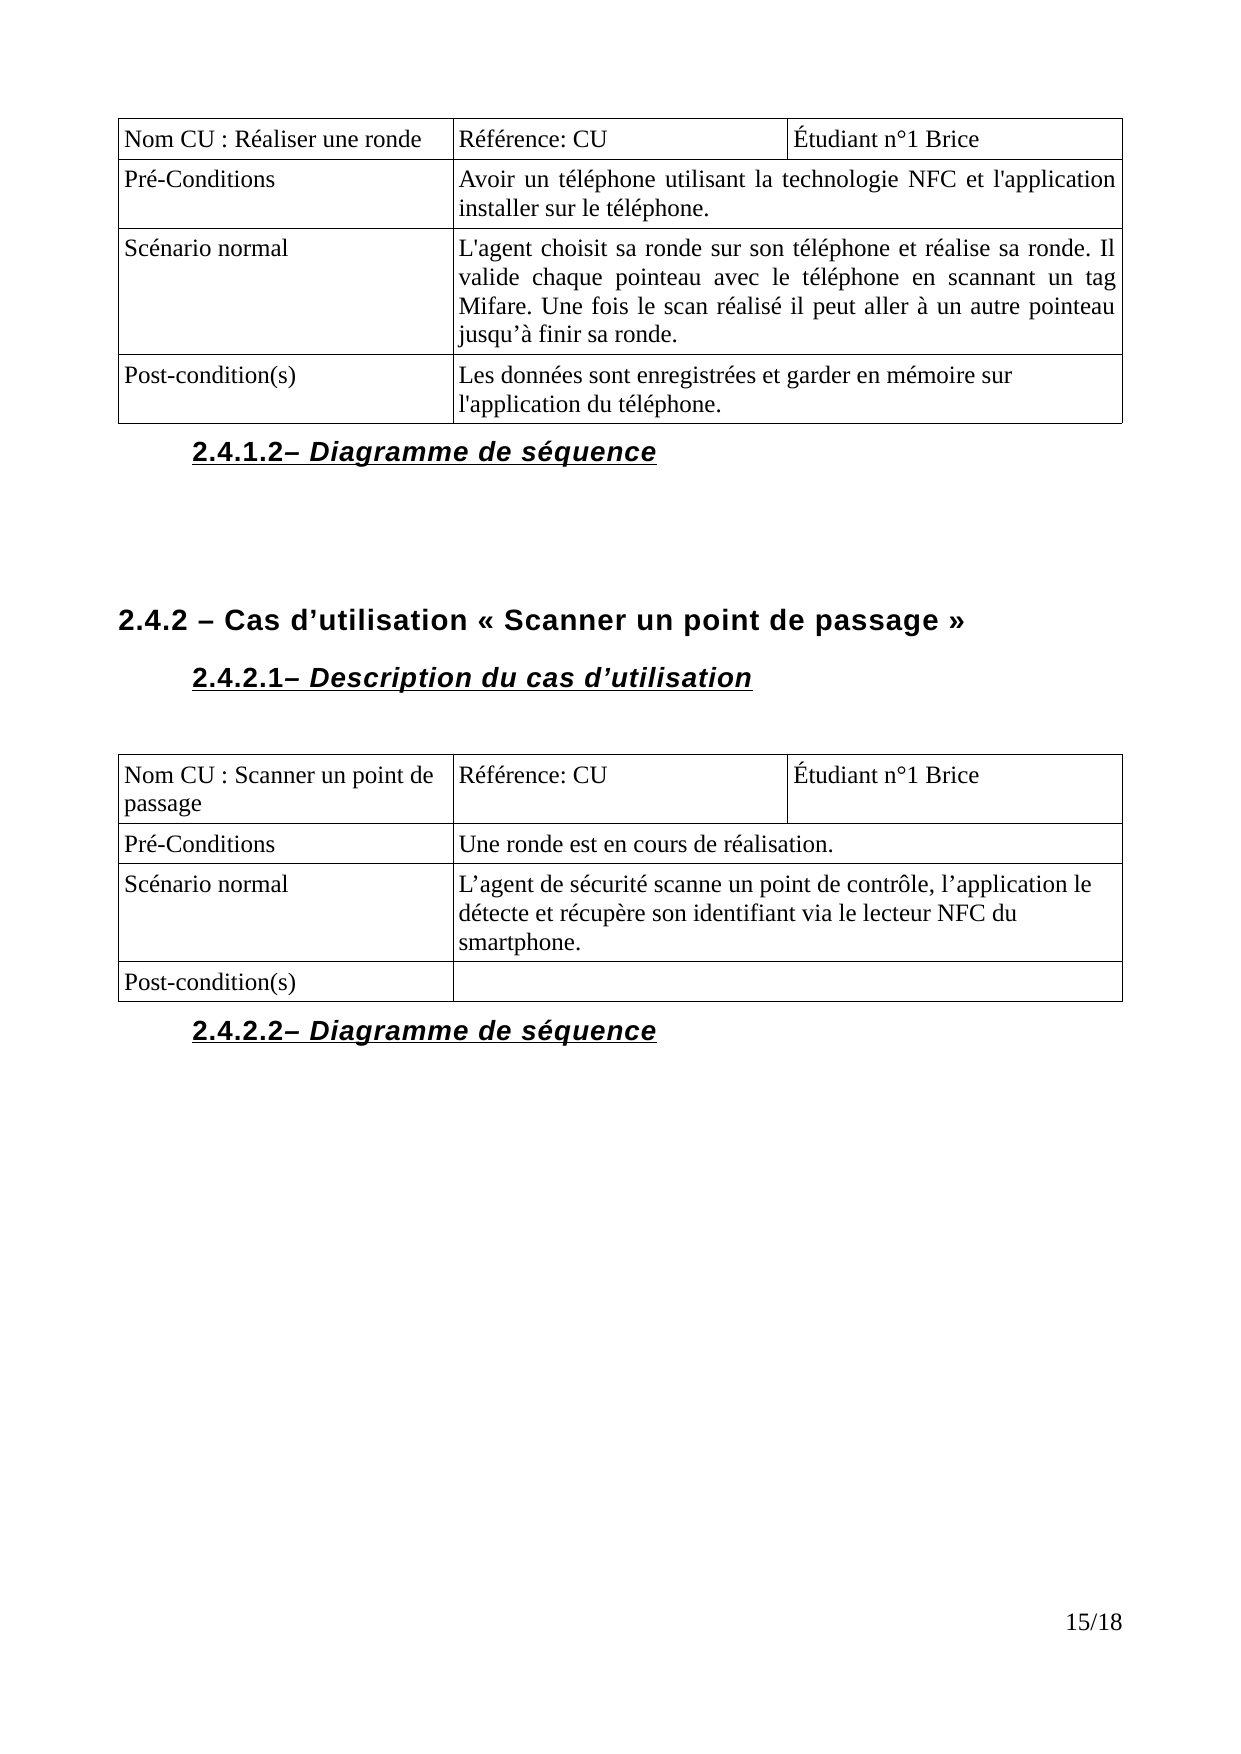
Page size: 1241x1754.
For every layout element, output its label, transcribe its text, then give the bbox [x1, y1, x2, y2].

table_cell Avoir un téléphone utilisant la technologie NFC et l'application installer sur le téléphone. [454, 160, 1122, 227]
table_cell Les données sont enregistrées et garder en mémoire sur l'application du téléphone. [454, 355, 1122, 423]
subtitle 2.4.2 – Cas d’utilisation « Scanner un point de passage » [118, 603, 1122, 637]
subtitle 2.4.1.2– Diagramme de séquence [118, 436, 1122, 468]
table_cell L’agent de sécurité scanne un point de contrôle, l’application le détecte et récupère son identifiant via le lecteur NFC du smartphone. [454, 864, 1122, 961]
table_header Nom CU : Réaliser une ronde [119, 119, 453, 158]
table_header Étudiant n°1 Brice [788, 119, 1122, 158]
table_cell Une ronde est en cours de réalisation. [454, 824, 1122, 863]
table_header Nom CU : Scanner un point de passage [119, 755, 453, 823]
table_cell Pré-Conditions [119, 824, 453, 863]
subtitle 2.4.2.2– Diagramme de séquence [118, 1014, 1122, 1046]
table_cell Post-condition(s) [119, 355, 453, 423]
table_header Étudiant n°1 Brice [788, 755, 1122, 823]
table_header Référence: CU [454, 119, 787, 158]
table_cell Pré-Conditions [119, 160, 453, 227]
table_cell Scénario normal [119, 864, 453, 961]
table_cell Post-condition(s) [119, 962, 453, 1001]
table_cell [454, 962, 1122, 1001]
table_header Référence: CU [454, 755, 787, 823]
subtitle 2.4.2.1– Description du cas d’utilisation [118, 662, 1122, 694]
table_cell L'agent choisit sa ronde sur son téléphone et réalise sa ronde. Il valide chaque pointeau avec le téléphone en scannant un tag Mifare. Une fois le scan réalisé il peut aller à un autre pointeau jusqu’à finir sa ronde. [454, 229, 1122, 354]
table_cell Scénario normal [119, 229, 453, 354]
